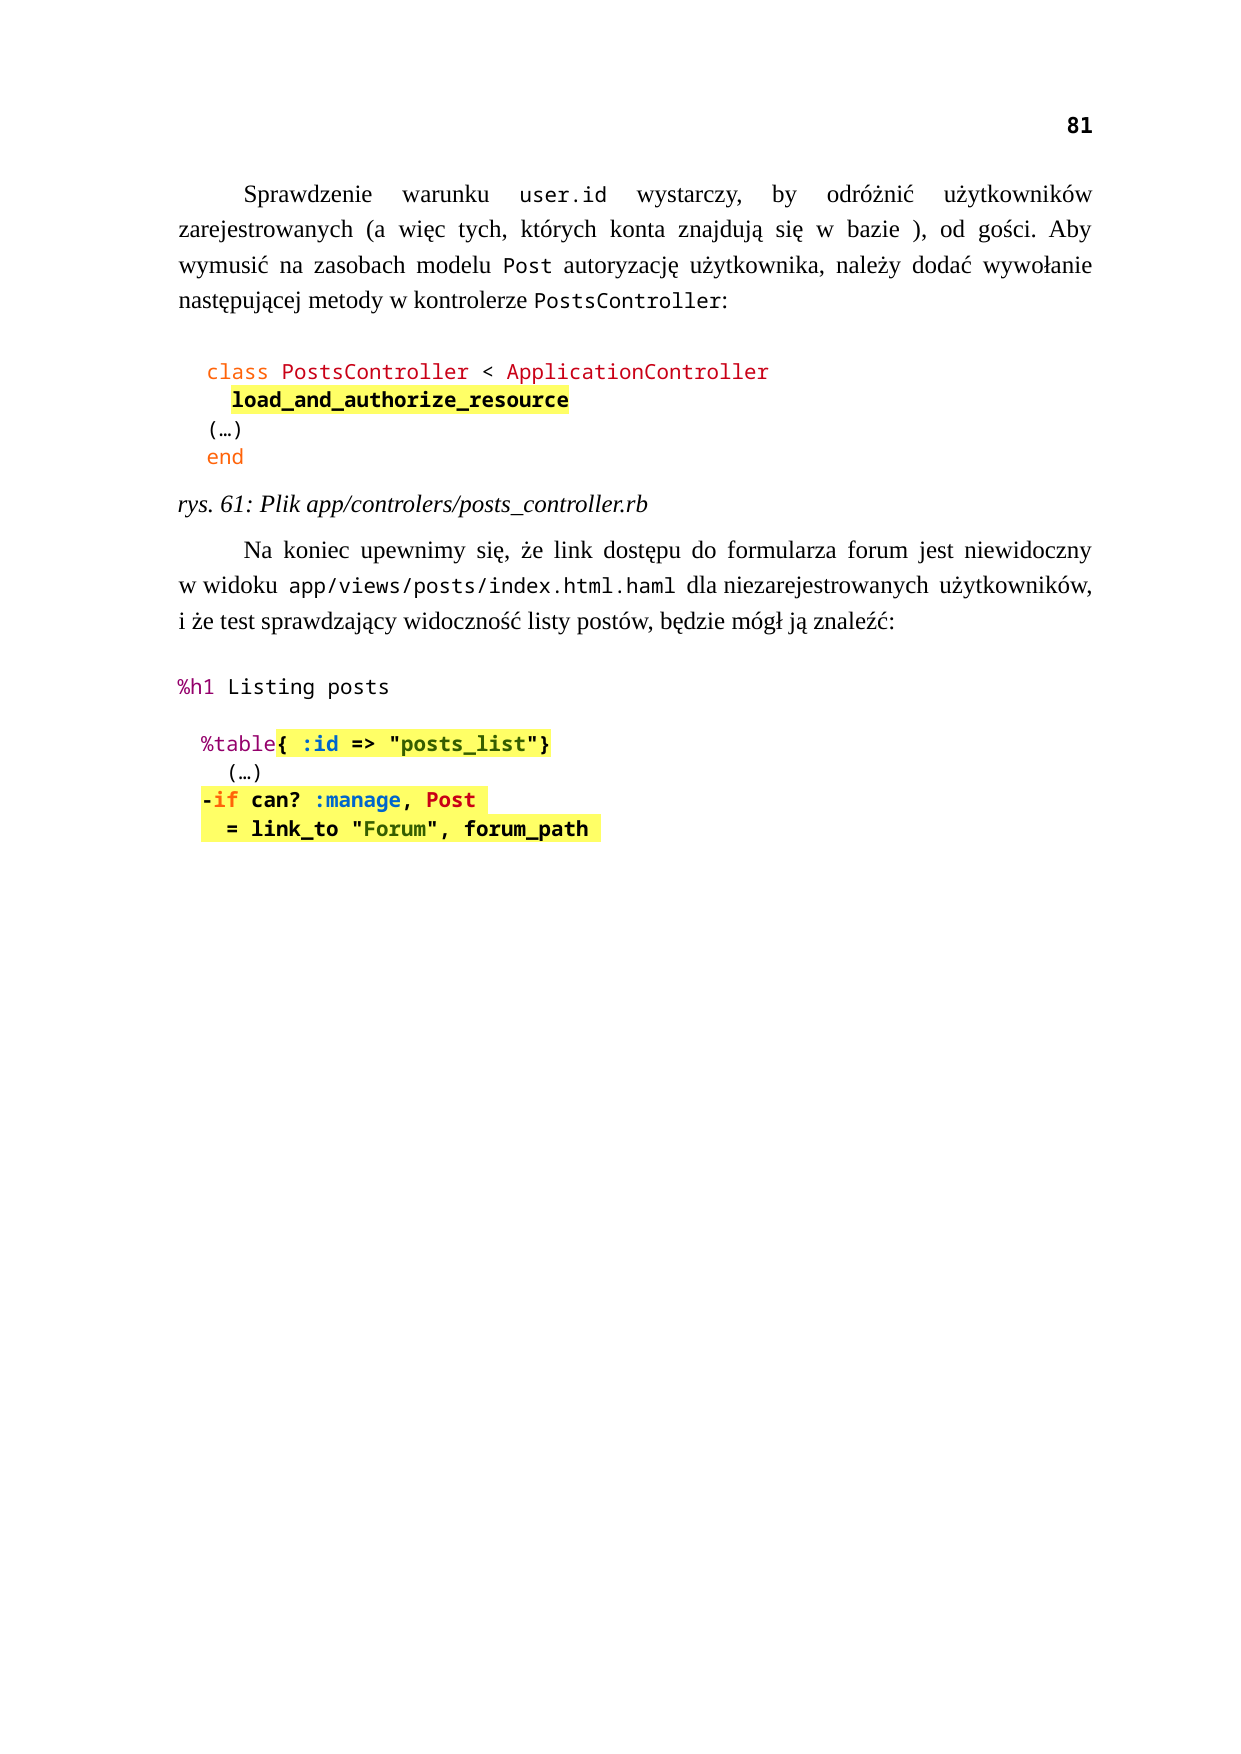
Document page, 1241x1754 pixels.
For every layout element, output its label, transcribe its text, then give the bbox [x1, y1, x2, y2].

text = link_to "Forum", forum_path [189, 814, 1093, 842]
text -if can? :manage, Post [189, 786, 1093, 814]
text Na koniec upewnimy się, że link dostępu do formularza forum jest niewidoczny w widoku app/views/posts/index.html.haml dla niezarejestrowanych użytkowników, i że test sprawdzający widoczność listy postów, będzie mógł ją znaleźć: [178, 530, 1093, 636]
text (…) [189, 757, 1093, 786]
text %h1 Listing posts [177, 672, 1093, 700]
text %table{ :id => "posts_list"} [189, 729, 1093, 757]
text Sprawdzenie warunku user.id wystarczy, by odróżnić użytkowników zarejestrowanych (a więc tych, których konta znajdują się w bazie ), od gości. Aby wymusić na zasobach modelu Post autoryzację użytkownika, należy dodać wywołanie następującej metody w kontrolerze PostsController: [178, 174, 1093, 316]
table_header class PostsController < ApplicationController load_and_authorize_resource (…) end [177, 351, 1093, 476]
text rys. 61: Plik app/controlers/posts_controller.rb [177, 489, 1093, 518]
